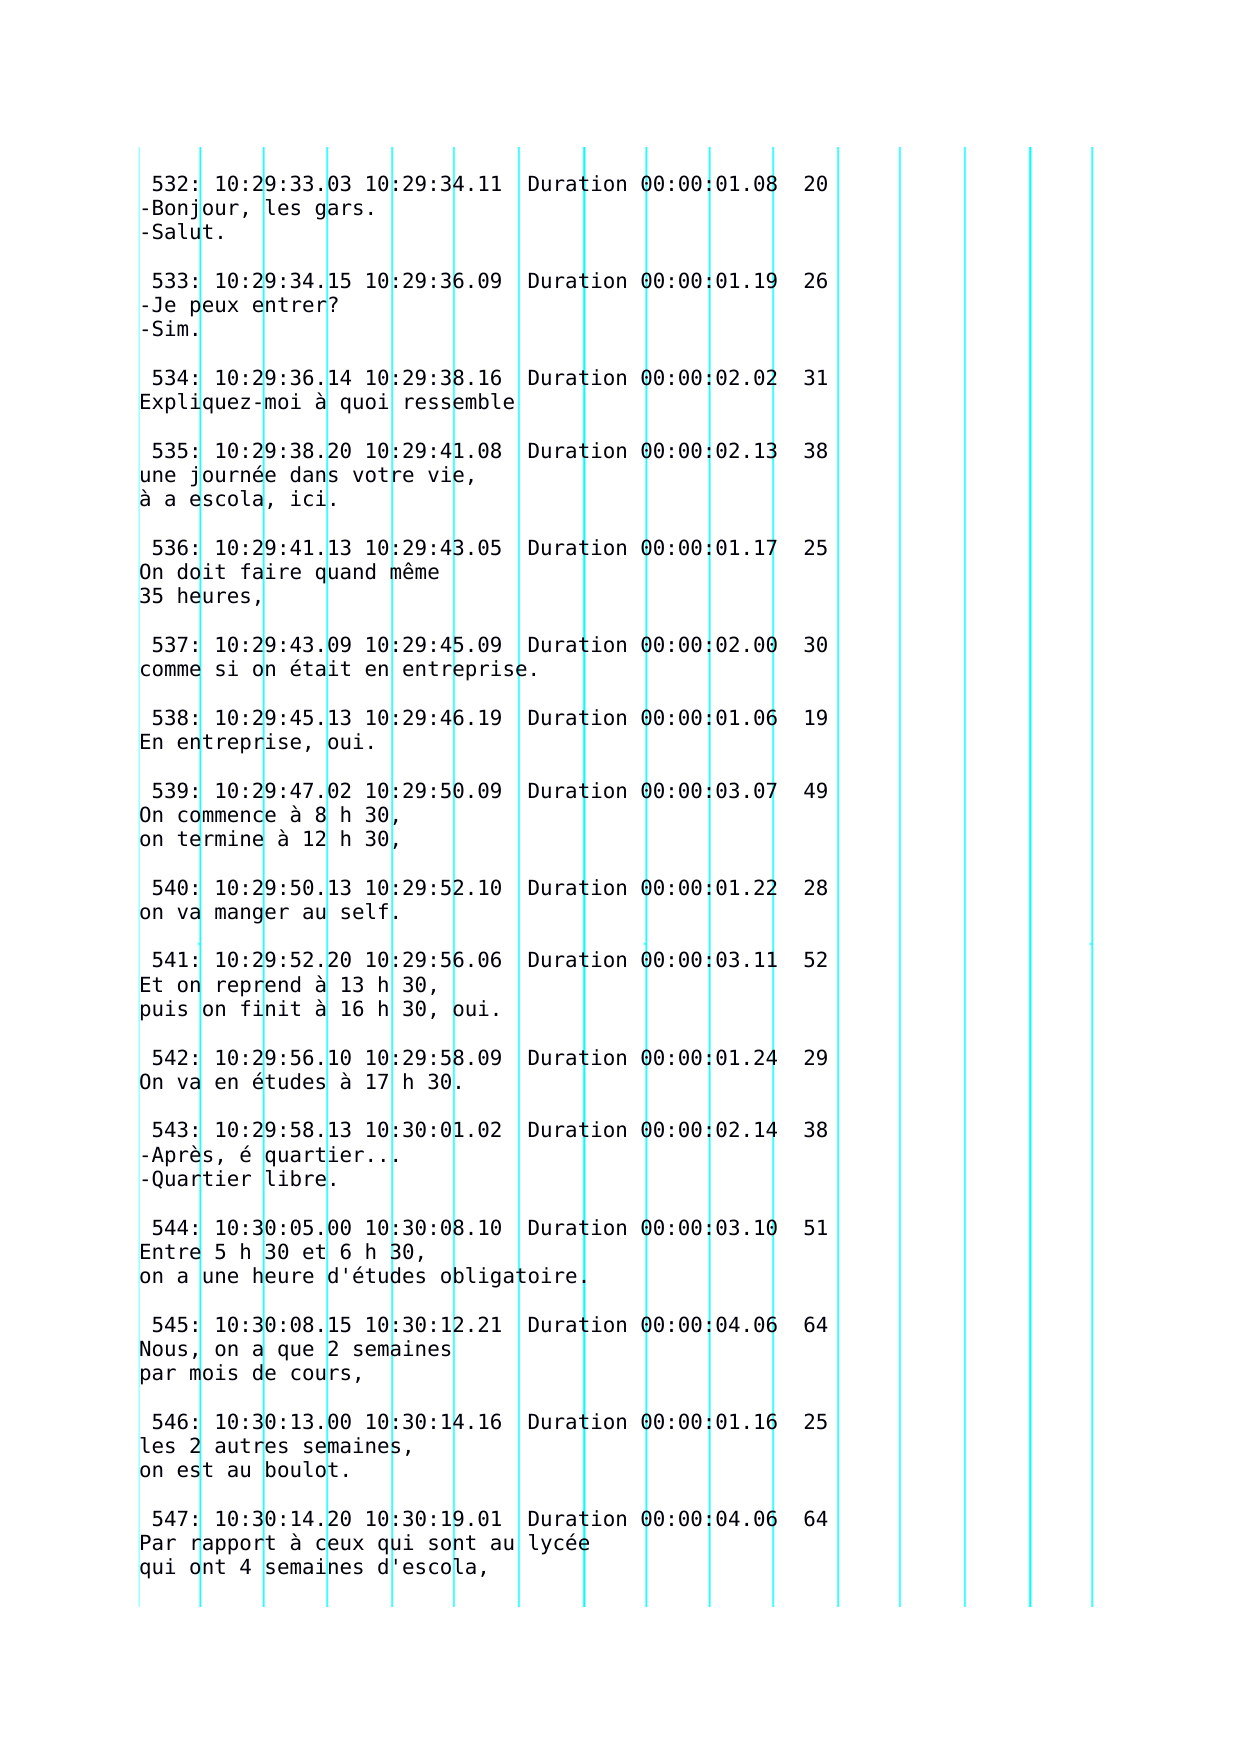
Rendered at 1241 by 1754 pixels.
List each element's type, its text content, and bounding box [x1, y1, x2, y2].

text Et on reprend à 13 h 30, [139, 973, 1101, 997]
text 540: 10:29:50.13 10:29:52.10 Duration 00:00:01.22 28 [139, 876, 1101, 900]
text 538: 10:29:45.13 10:29:46.19 Duration 00:00:01.06 19 [139, 706, 1101, 730]
text à a escola, ici. [139, 487, 1101, 512]
text 534: 10:29:36.14 10:29:38.16 Duration 00:00:02.02 31 [139, 366, 1101, 390]
text 546: 10:30:13.00 10:30:14.16 Duration 00:00:01.16 25 [139, 1410, 1101, 1434]
text 535: 10:29:38.20 10:29:41.08 Duration 00:00:02.13 38 [139, 439, 1101, 463]
text 537: 10:29:43.09 10:29:45.09 Duration 00:00:02.00 30 [139, 633, 1101, 657]
text -Bonjour, les gars. [139, 196, 1101, 220]
text on va manger au self. [139, 900, 1101, 924]
text puis on finit à 16 h 30, oui. [139, 997, 1101, 1021]
text Entre 5 h 30 et 6 h 30, [139, 1240, 1101, 1264]
text 536: 10:29:41.13 10:29:43.05 Duration 00:00:01.17 25 [139, 536, 1101, 560]
text -Je peux entrer? [139, 293, 1101, 317]
text 545: 10:30:08.15 10:30:12.21 Duration 00:00:04.06 64 [139, 1313, 1101, 1337]
text 533: 10:29:34.15 10:29:36.09 Duration 00:00:01.19 26 [139, 269, 1101, 293]
text on a une heure d'études obligatoire. [139, 1264, 1101, 1288]
text les 2 autres semaines, [139, 1434, 1101, 1458]
text qui ont 4 semaines d'escola, [139, 1555, 1101, 1579]
text -Salut. [139, 220, 1101, 245]
text Expliquez-moi à quoi ressemble [139, 390, 1101, 414]
text 547: 10:30:14.20 10:30:19.01 Duration 00:00:04.06 64 [139, 1507, 1101, 1531]
text -Sim. [139, 317, 1101, 342]
picture [138, 147, 1102, 1607]
text On va en études à 17 h 30. [139, 1070, 1101, 1094]
text 541: 10:29:52.20 10:29:56.06 Duration 00:00:03.11 52 [139, 948, 1101, 973]
text comme si on était en entreprise. [139, 657, 1101, 682]
text -Après, é quartier... [139, 1143, 1101, 1167]
text 35 heures, [139, 584, 1101, 609]
text on termine à 12 h 30, [139, 827, 1101, 851]
text par mois de cours, [139, 1361, 1101, 1385]
text 539: 10:29:47.02 10:29:50.09 Duration 00:00:03.07 49 [139, 779, 1101, 803]
text Par rapport à ceux qui sont au lycée [139, 1531, 1101, 1555]
text -Quartier libre. [139, 1167, 1101, 1191]
text 544: 10:30:05.00 10:30:08.10 Duration 00:00:03.10 51 [139, 1216, 1101, 1240]
text On doit faire quand même [139, 560, 1101, 584]
text Nous, on a que 2 semaines [139, 1337, 1101, 1361]
text 542: 10:29:56.10 10:29:58.09 Duration 00:00:01.24 29 [139, 1046, 1101, 1070]
text On commence à 8 h 30, [139, 803, 1101, 827]
text on est au boulot. [139, 1458, 1101, 1482]
text une journée dans votre vie, [139, 463, 1101, 487]
text En entreprise, oui. [139, 730, 1101, 754]
text 532: 10:29:33.03 10:29:34.11 Duration 00:00:01.08 20 [139, 172, 1101, 196]
text 543: 10:29:58.13 10:30:01.02 Duration 00:00:02.14 38 [139, 1118, 1101, 1143]
